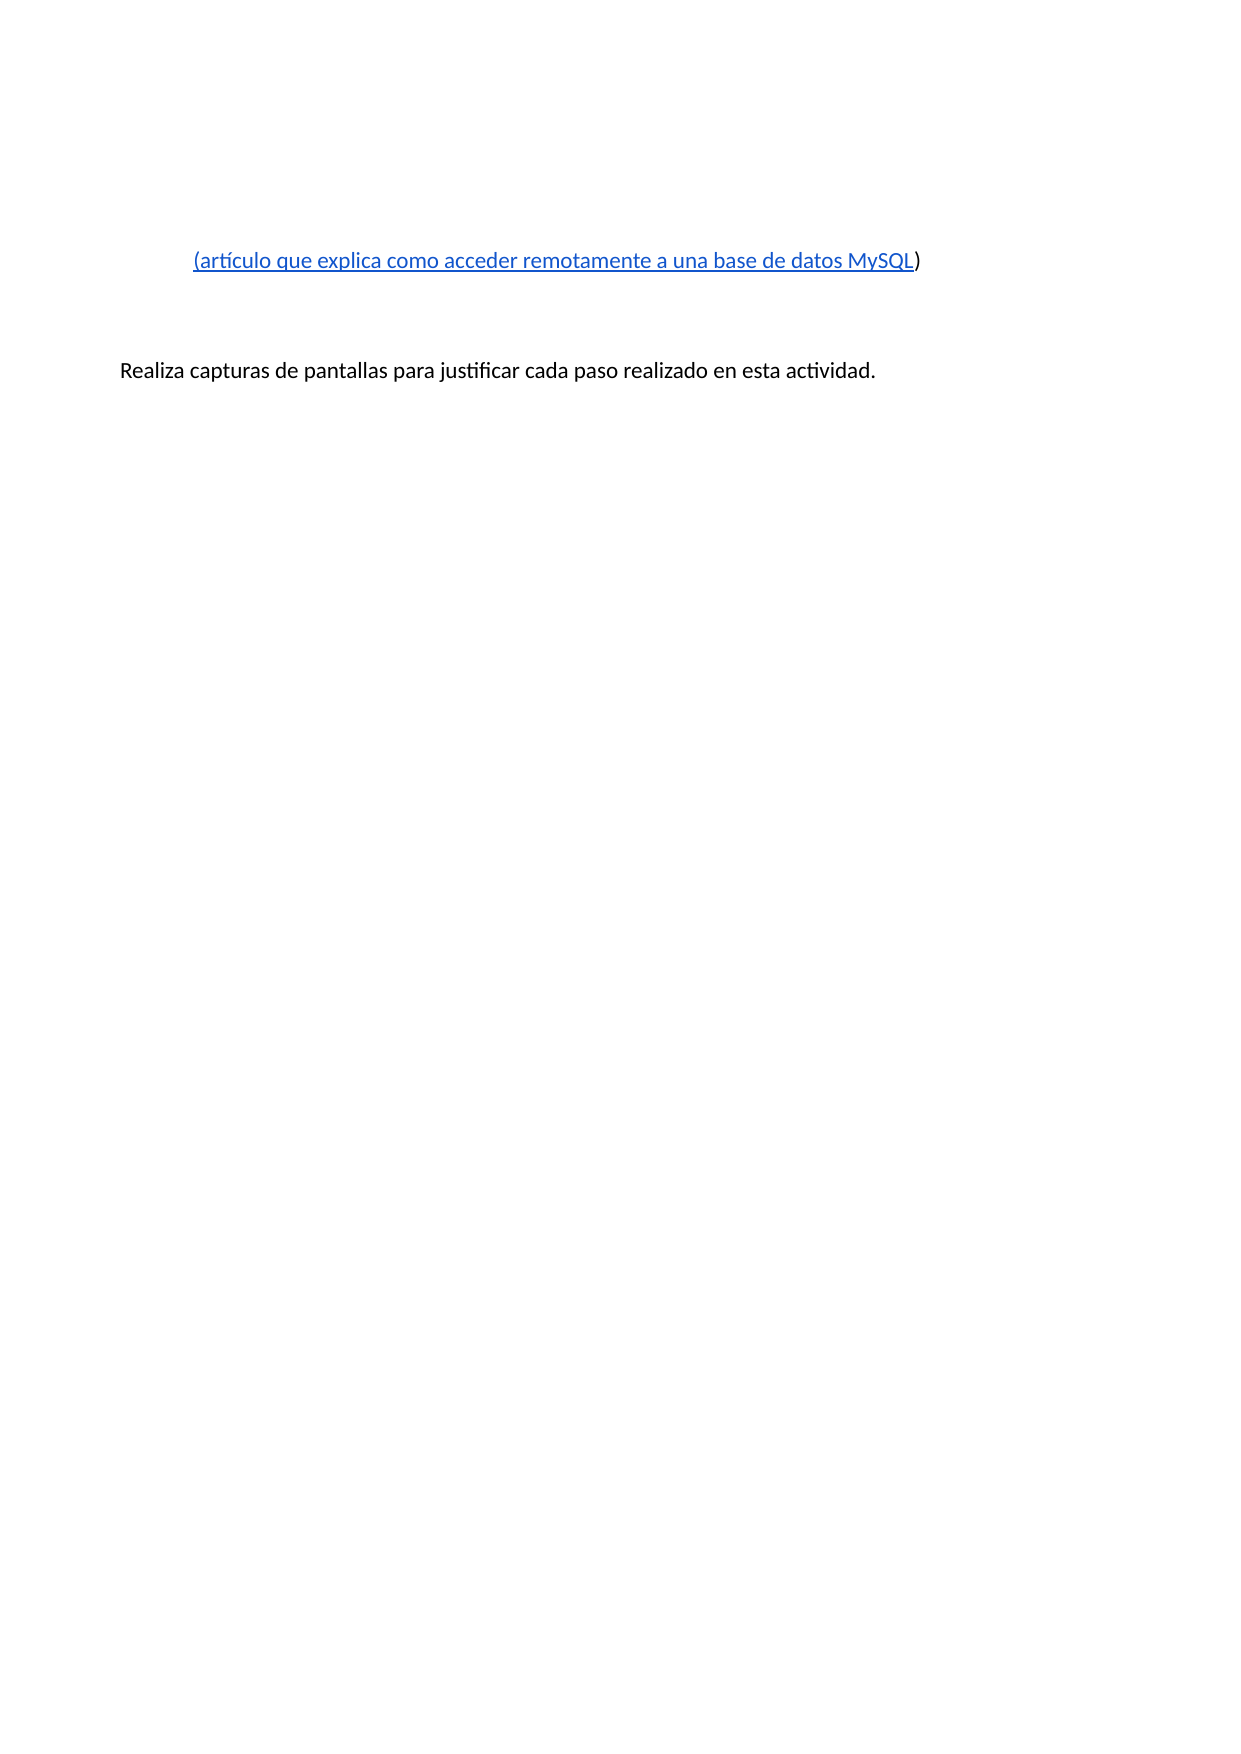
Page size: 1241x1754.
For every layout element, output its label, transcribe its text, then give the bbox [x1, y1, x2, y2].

text (artículo que explica como acceder remotamente a una base de datos MySQL) [193, 246, 1099, 274]
text Realiza capturas de pantallas para justificar cada paso realizado en esta actividad. [119, 357, 1099, 385]
